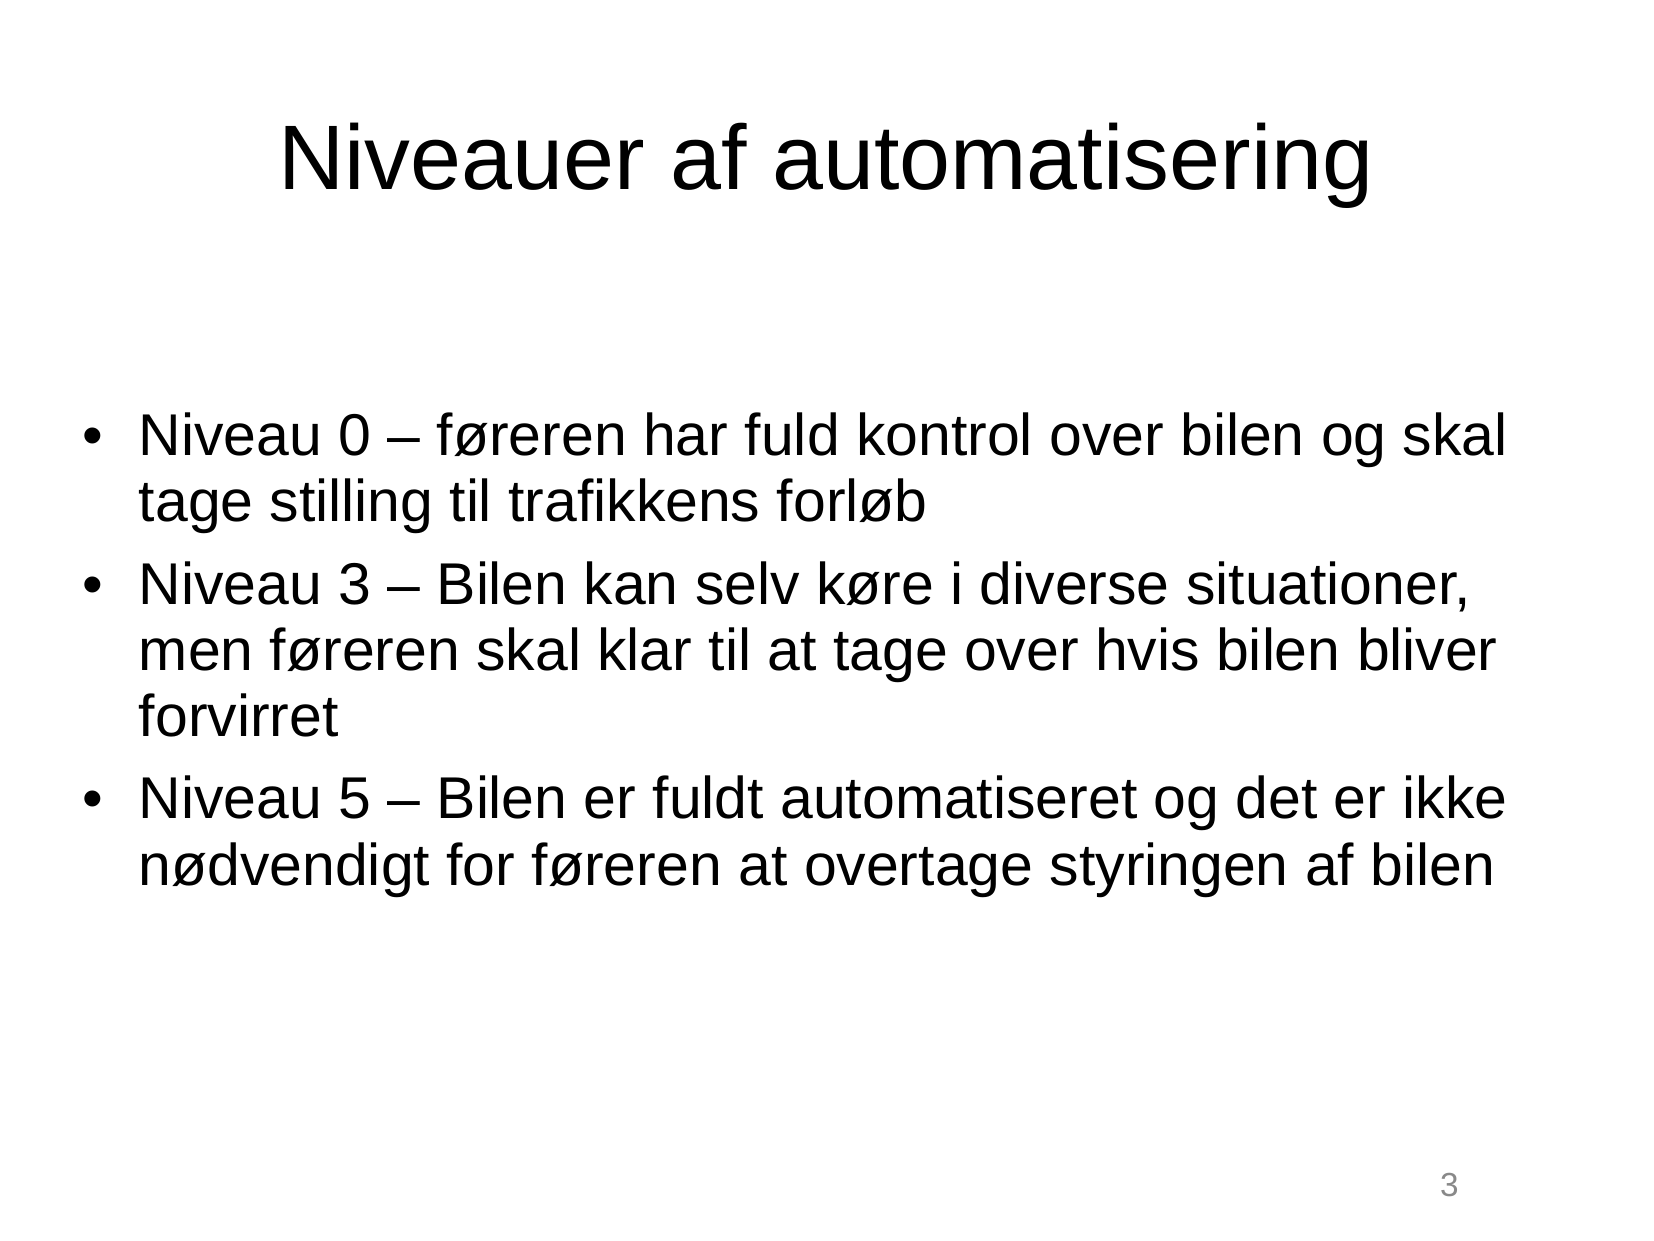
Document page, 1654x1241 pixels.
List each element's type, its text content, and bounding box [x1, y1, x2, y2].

title Niveauer af automatisering [82, 49, 1571, 257]
subtitle Niveau 0 – føreren har fuld kontrol over bilen og skal tage stilling til trafikkens forløb Niveau 3 – Bilen kan selv køre i diverse situationer, men føreren skal klar til at tage over hvis bilen bliver forvirret Niveau 5 – Bilen er fuldt automatiseret og det er ikke nødvendigt for føreren at overtage styringen af bilen [82, 290, 1571, 1010]
